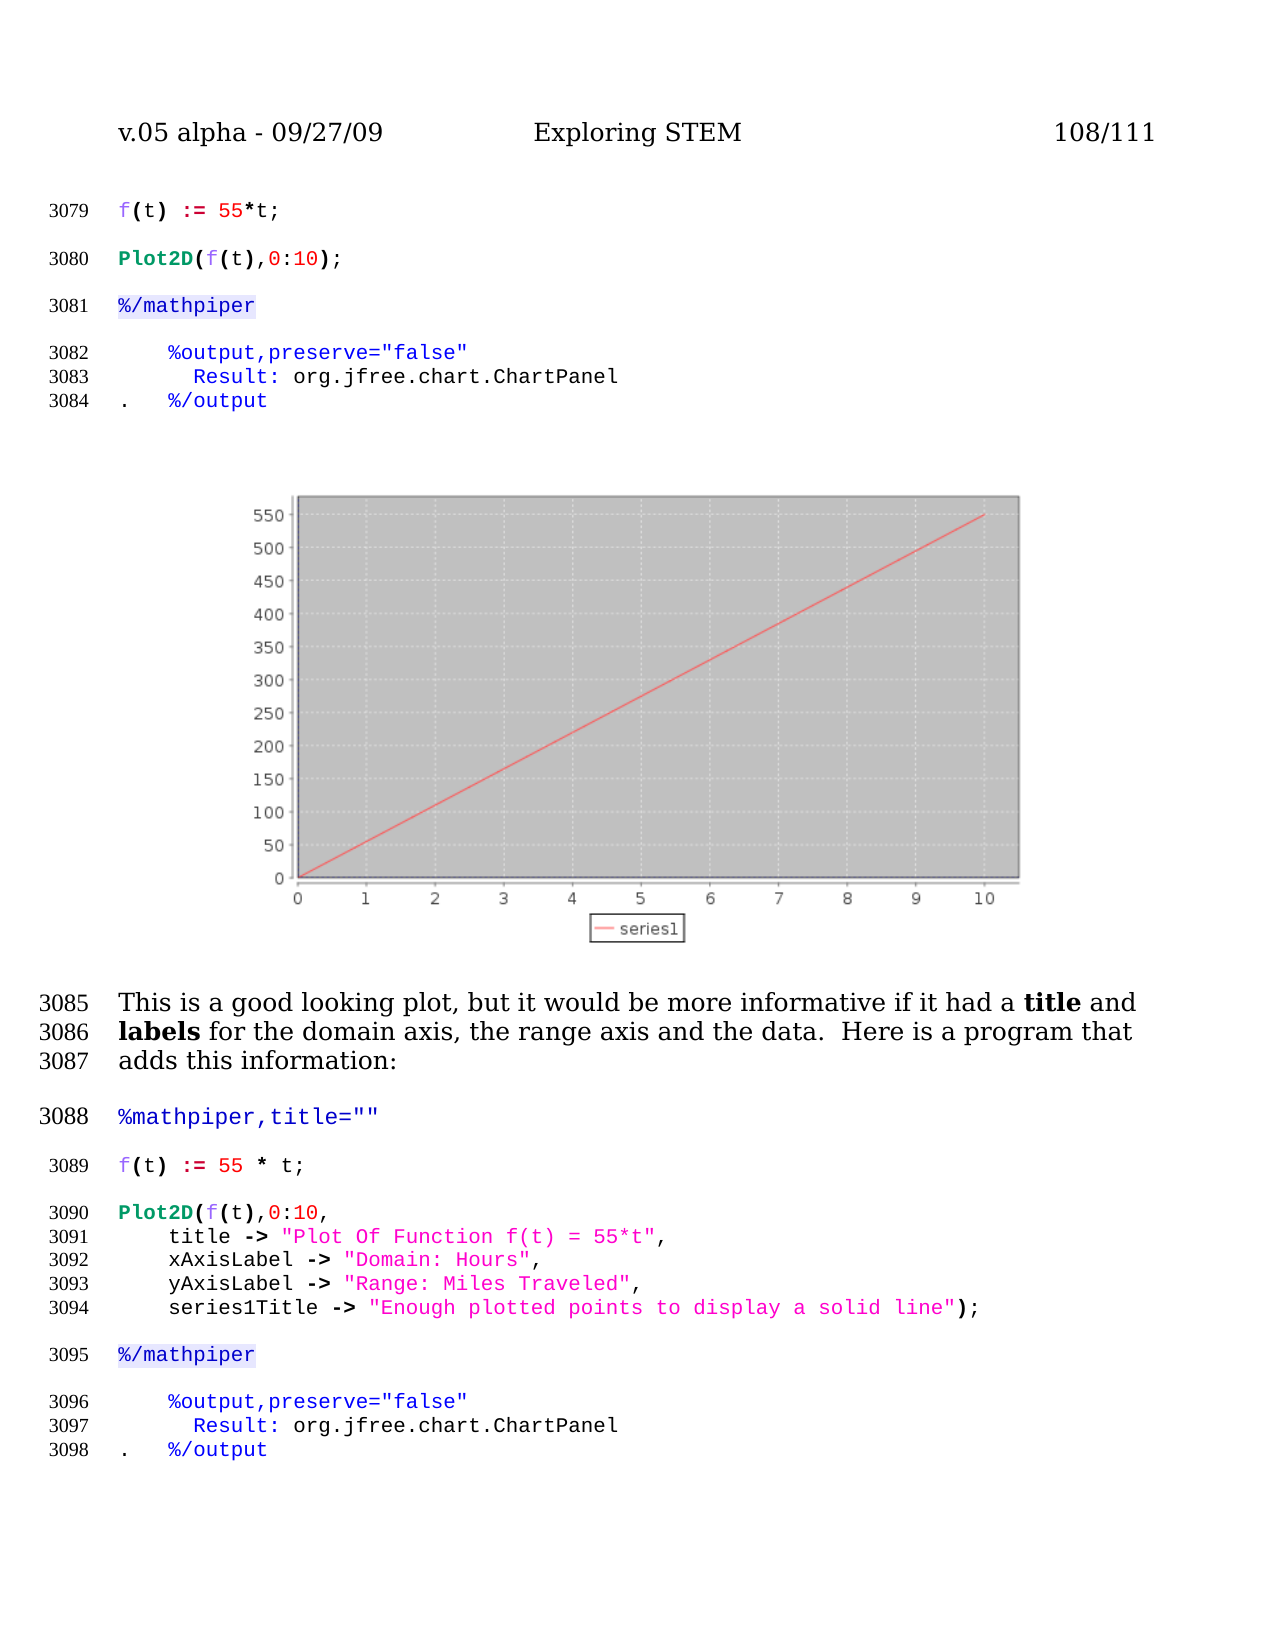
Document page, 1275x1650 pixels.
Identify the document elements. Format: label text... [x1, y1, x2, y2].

text Result: org.jfree.chart.ChartPanel [118, 1415, 1157, 1439]
text f(t) := 55 * t; [118, 1155, 1157, 1178]
text %/mathpiper [118, 1344, 1157, 1368]
text Plot2D(f(t),0:10, [118, 1202, 1157, 1226]
text %output,preserve="false" [118, 1391, 1157, 1415]
text . %/output [118, 1439, 1157, 1462]
text %mathpiper,title="" [118, 1105, 1157, 1131]
text %/mathpiper [118, 295, 1157, 319]
text title -> "Plot Of Function f(t) = 55*t", [118, 1226, 1157, 1249]
text yAxisLabel -> "Range: Miles Traveled", [118, 1273, 1157, 1297]
text Result: org.jfree.chart.ChartPanel [118, 366, 1157, 389]
text f(t) := 55*t; [118, 200, 1157, 224]
text . %/output [118, 389, 1157, 413]
picture [240, 486, 1035, 944]
text Plot2D(f(t),0:10); [118, 248, 1157, 271]
text This is a good looking plot, but it would be more informative if it had a title and labels for the domain axis, the range axis and the data. Here is a program that adds this information: [118, 988, 1157, 1076]
text series1Title -> "Enough plotted points to display a solid line"); [118, 1297, 1157, 1320]
text %output,preserve="false" [118, 342, 1157, 366]
text xAxisLabel -> "Domain: Hours", [118, 1249, 1157, 1273]
